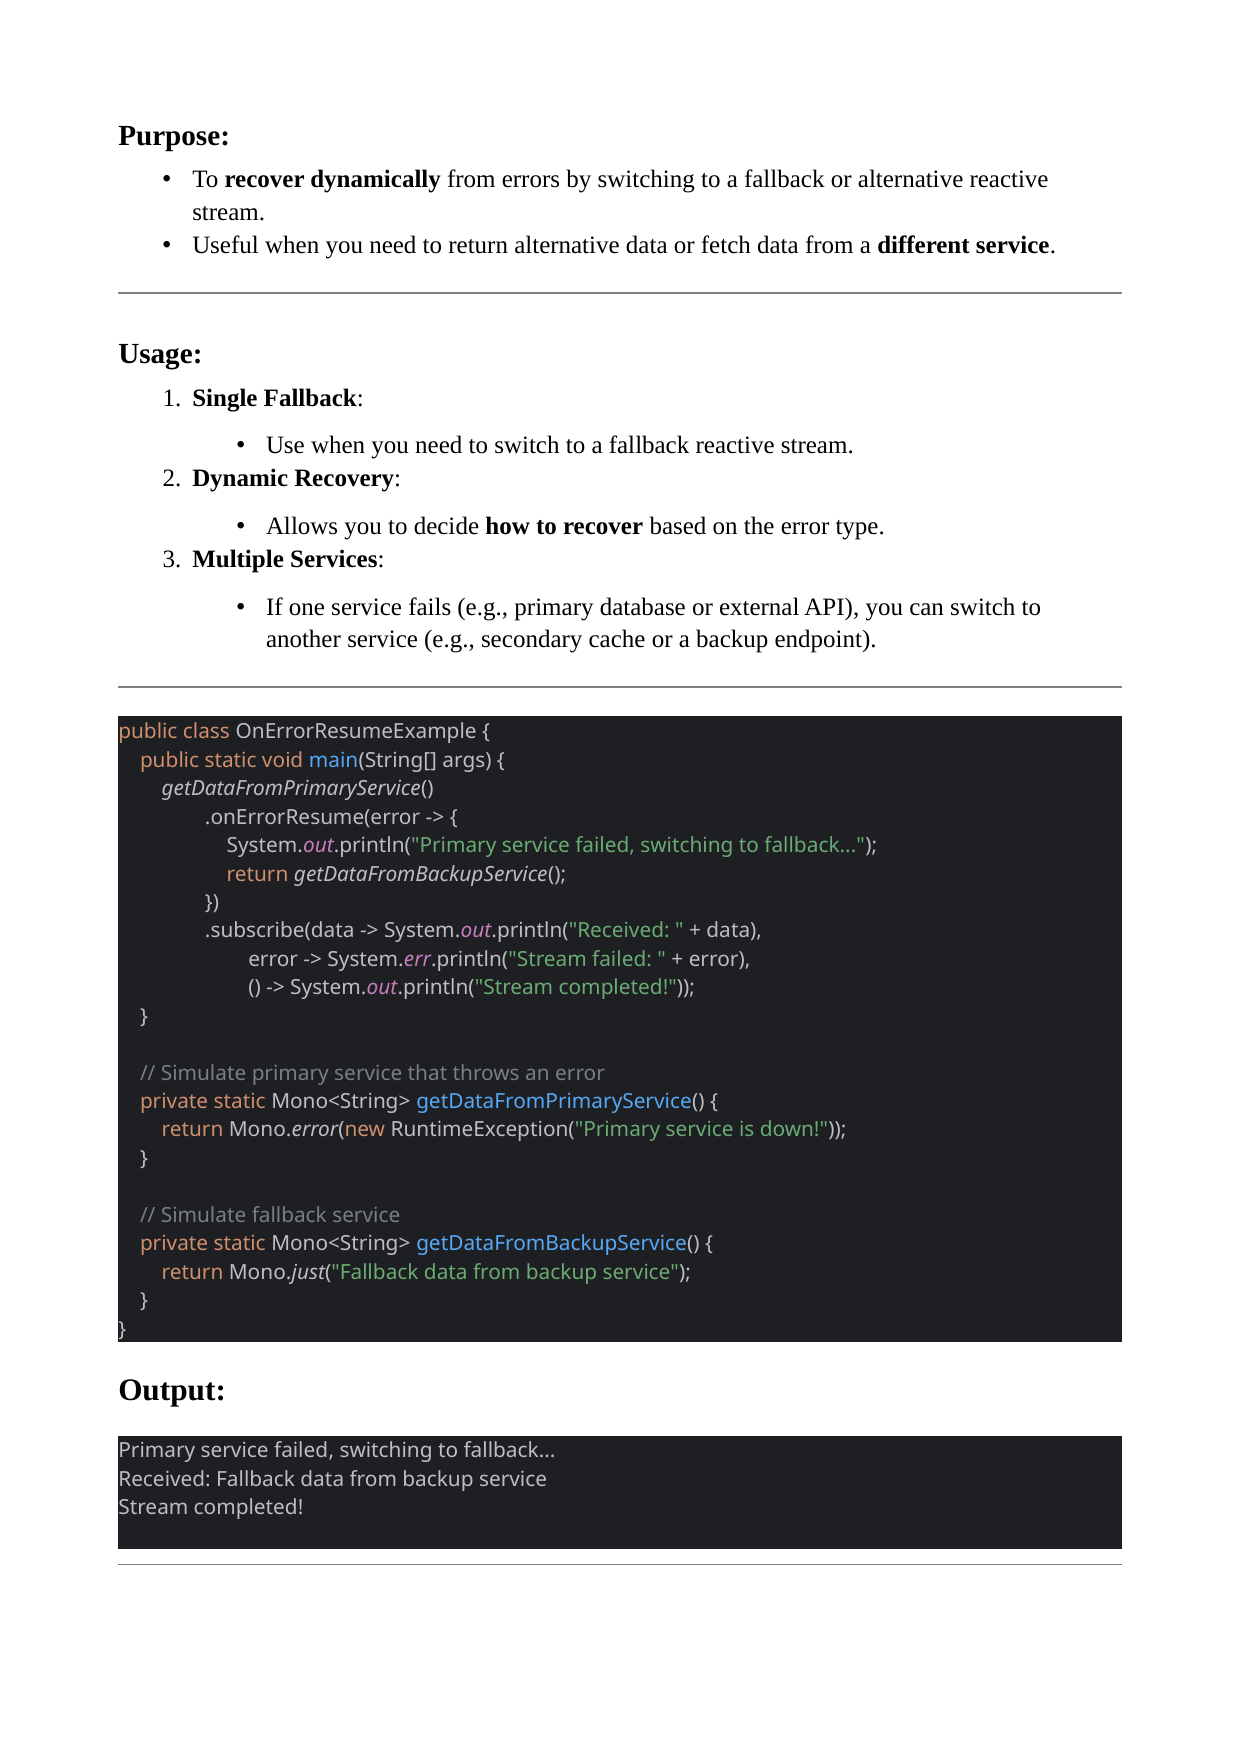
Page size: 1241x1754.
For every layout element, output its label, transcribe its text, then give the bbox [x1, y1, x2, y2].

subtitle Purpose: [118, 118, 1122, 152]
list Single Fallback: [162, 383, 1122, 411]
list Multiple Services: [162, 544, 1122, 573]
list Dynamic Recovery: [162, 463, 1122, 492]
text public class OnErrorResumeExample { public static void main(String[] args) { getDataFromPrimaryService() .onErrorResume(error -> { System.out.println("Primary service failed, switching to fallback..."); return getDataFromBackupService(); }) .subscribe(data -> System.out.println("Received: " + data), error -> System.err.println("Stream failed: " + error), () -> System.out.println("Stream completed!")); } // Simulate primary service that throws an error private static Mono<String> getDataFromPrimaryService() { return Mono.error(new RuntimeException("Primary service is down!")); } // Simulate fallback service private static Mono<String> getDataFromBackupService() { return Mono.just("Fallback data from backup service"); } } [118, 716, 1122, 1342]
list Use when you need to switch to a fallback reactive stream. [236, 430, 1122, 459]
list Useful when you need to return alternative data or fetch data from a different service. [162, 230, 1122, 259]
text Output: [118, 1371, 1122, 1407]
list If one service fails (e.g., primary database or external API), you can switch to another service (e.g., secondary cache or a backup endpoint). [236, 592, 1122, 653]
subtitle Usage: [118, 337, 1122, 370]
list To recover dynamically from errors by switching to a fallback or alternative reactive stream. [162, 164, 1122, 226]
text Primary service failed, switching to fallback... Received: Fallback data from backup service Stream completed! [118, 1436, 1122, 1549]
list Allows you to decide how to recover based on the error type. [236, 511, 1122, 540]
